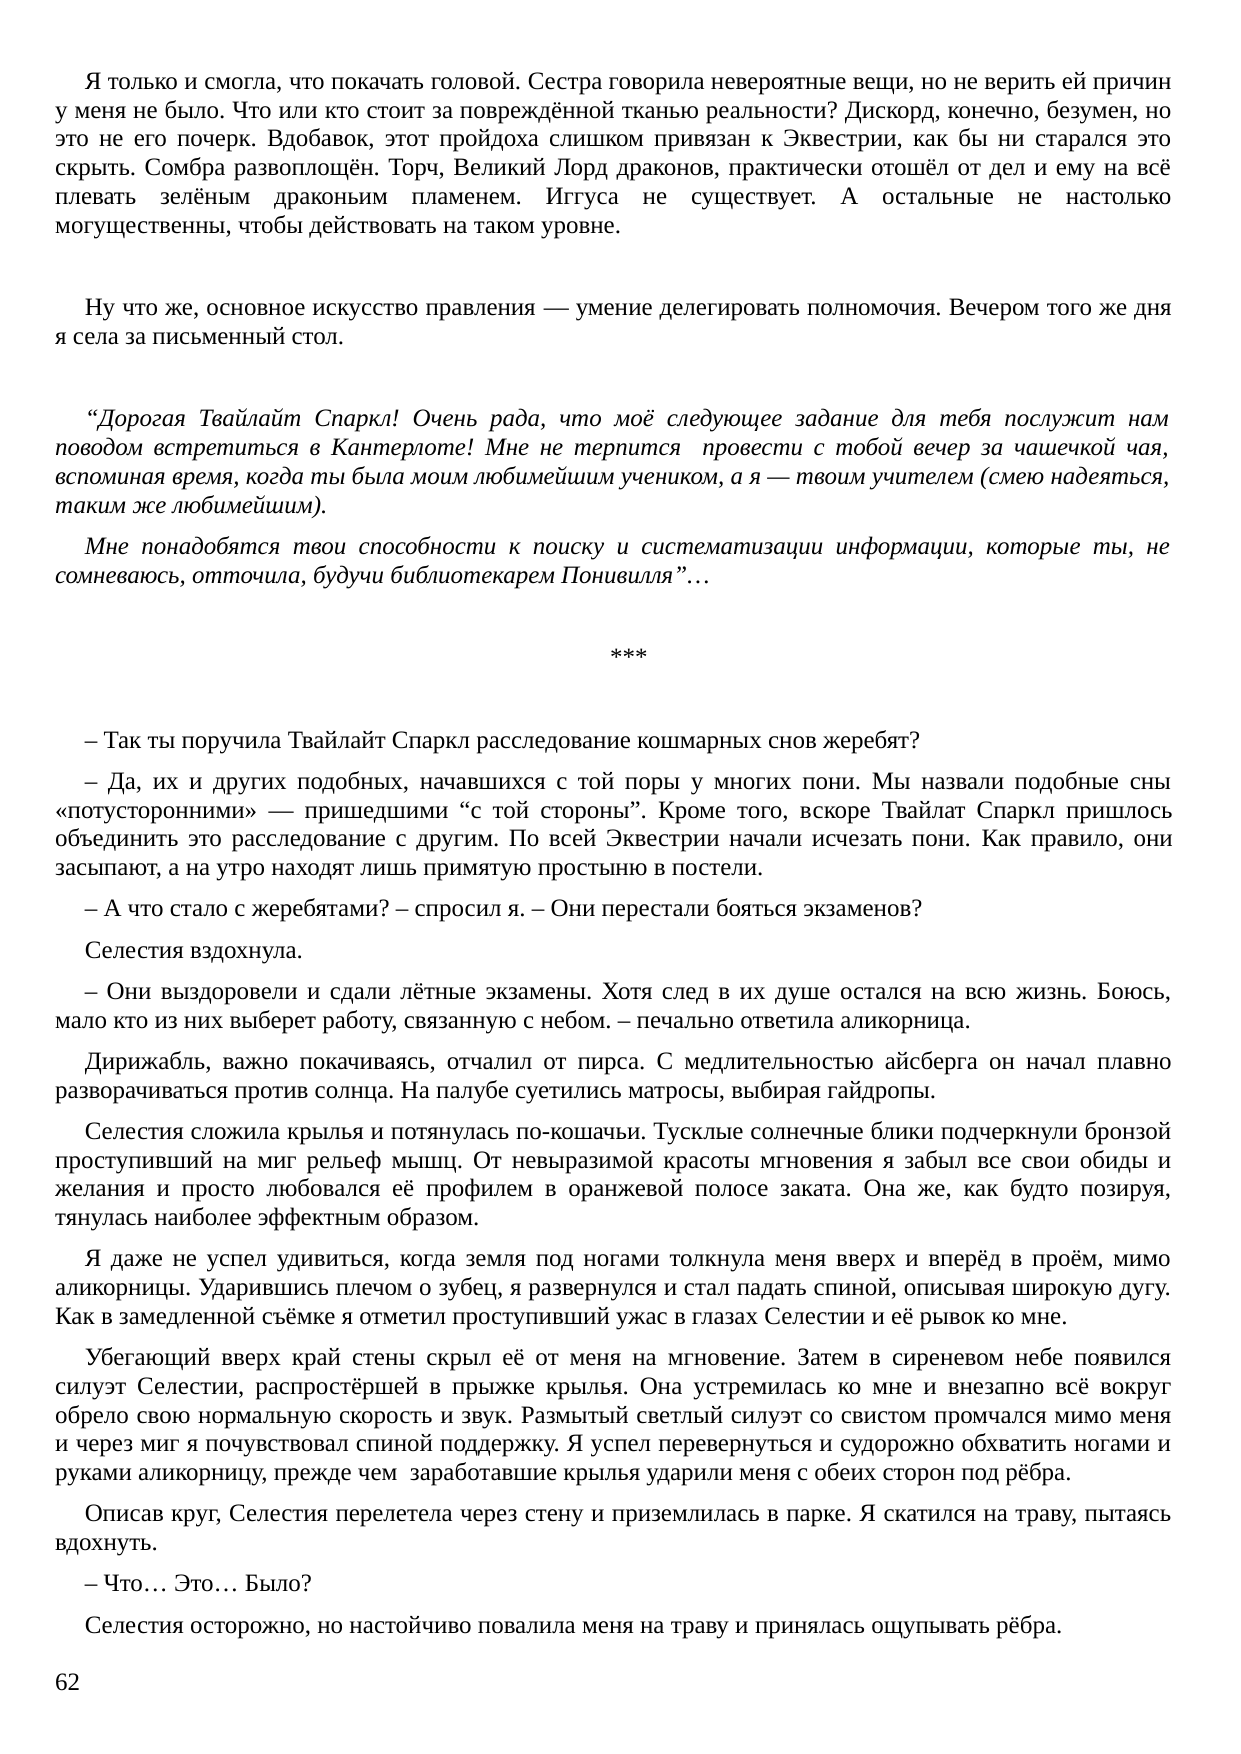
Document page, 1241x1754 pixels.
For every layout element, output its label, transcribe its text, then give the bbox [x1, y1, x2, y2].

text Селестия сложила крылья и потянулась по-кошачьи. Тусклые солнечные блики подчеркнули бронзой проступивший на миг рельеф мышц. От невыразимой красоты мгновения я забыл все свои обиды и желания и просто любовался её профилем в оранжевой полосе заката. Она же, как будто позируя, тянулась наиболее эффектным образом. [55, 1116, 1173, 1231]
text Описав круг, Селестия перелетела через стену и приземлилась в парке. Я скатился на траву, пытаясь вдохнуть. [55, 1498, 1173, 1556]
text Селестия вздохнула. [55, 935, 1173, 963]
text “Дорогая Твайлайт Спаркл! Очень рада, что моё следующее задание для тебя послужит нам поводом встретиться в Кантерлоте! Мне не терпится провести с тобой вечер за чашечкой чая, вспоминая время, когда ты была моим любимейшим учеником, а я — твоим учителем (смею надеяться, таким же любимейшим). [55, 403, 1173, 518]
text Дирижабль, важно покачиваясь, отчалил от пирса. С медлительностью айсберга он начал плавно разворачиваться против солнца. На палубе суетились матросы, выбирая гайдропы. [55, 1046, 1173, 1103]
text – А что стало с жеребятами? – спросил я. – Они перестали бояться экзаменов? [55, 893, 1173, 922]
text Мне понадобятся твои способности к поиску и систематизации информации, которые ты, не сомневаюсь, отточила, будучи библиотекарем Понивилля”… [55, 531, 1173, 588]
text Я только и смогла, что покачать головой. Сестра говорила невероятные вещи, но не верить ей причин у меня не было. Что или кто стоит за повреждённой тканью реальности? Дискорд, конечно, безумен, но это не его почерк. Вдобавок, этот пройдоха слишком привязан к Эквестрии, как бы ни старался это скрыть. Сомбра развоплощён. Торч, Великий Лорд драконов, практически отошёл от дел и ему на всё плевать зелёным драконьим пламенем. Иггуса не существует. А остальные не настолько могущественны, чтобы действовать на таком уровне. [55, 66, 1173, 238]
text – Да, их и других подобных, начавшихся с той поры у многих пони. Мы назвали подобные сны «потусторонними» — пришедшими “с той стороны”. Кроме того, вскоре Твайлат Спаркл пришлось объединить это расследование с другим. По всей Эквестрии начали исчезать пони. Как правило, они засыпают, а на утро находят лишь примятую простыню в постели. [55, 766, 1173, 881]
text – Так ты поручила Твайлайт Спаркл расследование кошмарных снов жеребят? [55, 725, 1173, 753]
text Селестия осторожно, но настойчиво повалила меня на траву и принялась ощупывать рёбра. [55, 1610, 1173, 1638]
text *** [55, 642, 1173, 671]
text Ну что же, основное искусство правления — умение делегировать полномочия. Вечером того же дня я села за письменный стол. [55, 292, 1173, 350]
text Убегающий вверх край стены скрыл её от меня на мгновение. Затем в сиреневом небе появился силуэт Селестии, распростёршей в прыжке крылья. Она устремилась ко мне и внезапно всё вокруг обрело свою нормальную скорость и звук. Размытый светлый силуэт со свистом промчался мимо меня и через миг я почувствовал спиной поддержку. Я успел перевернуться и судорожно обхватить ногами и руками аликорницу, прежде чем заработавшие крылья ударили меня с обеих сторон под рёбра. [55, 1342, 1173, 1486]
text – Что… Это… Было? [55, 1568, 1173, 1597]
text Я даже не успел удивиться, когда земля под ногами толкнула меня вверх и вперёд в проём, мимо аликорницы. Ударившись плечом о зубец, я развернулся и стал падать спиной, описывая широкую дугу. Как в замедленной съёмке я отметил проступивший ужас в глазах Селестии и её рывок ко мне. [55, 1243, 1173, 1330]
text – Они выздоровели и сдали лётные экзамены. Хотя след в их душе остался на всю жизнь. Боюсь, мало кто из них выберет работу, связанную с небом. – печально ответила аликорница. [55, 976, 1173, 1033]
